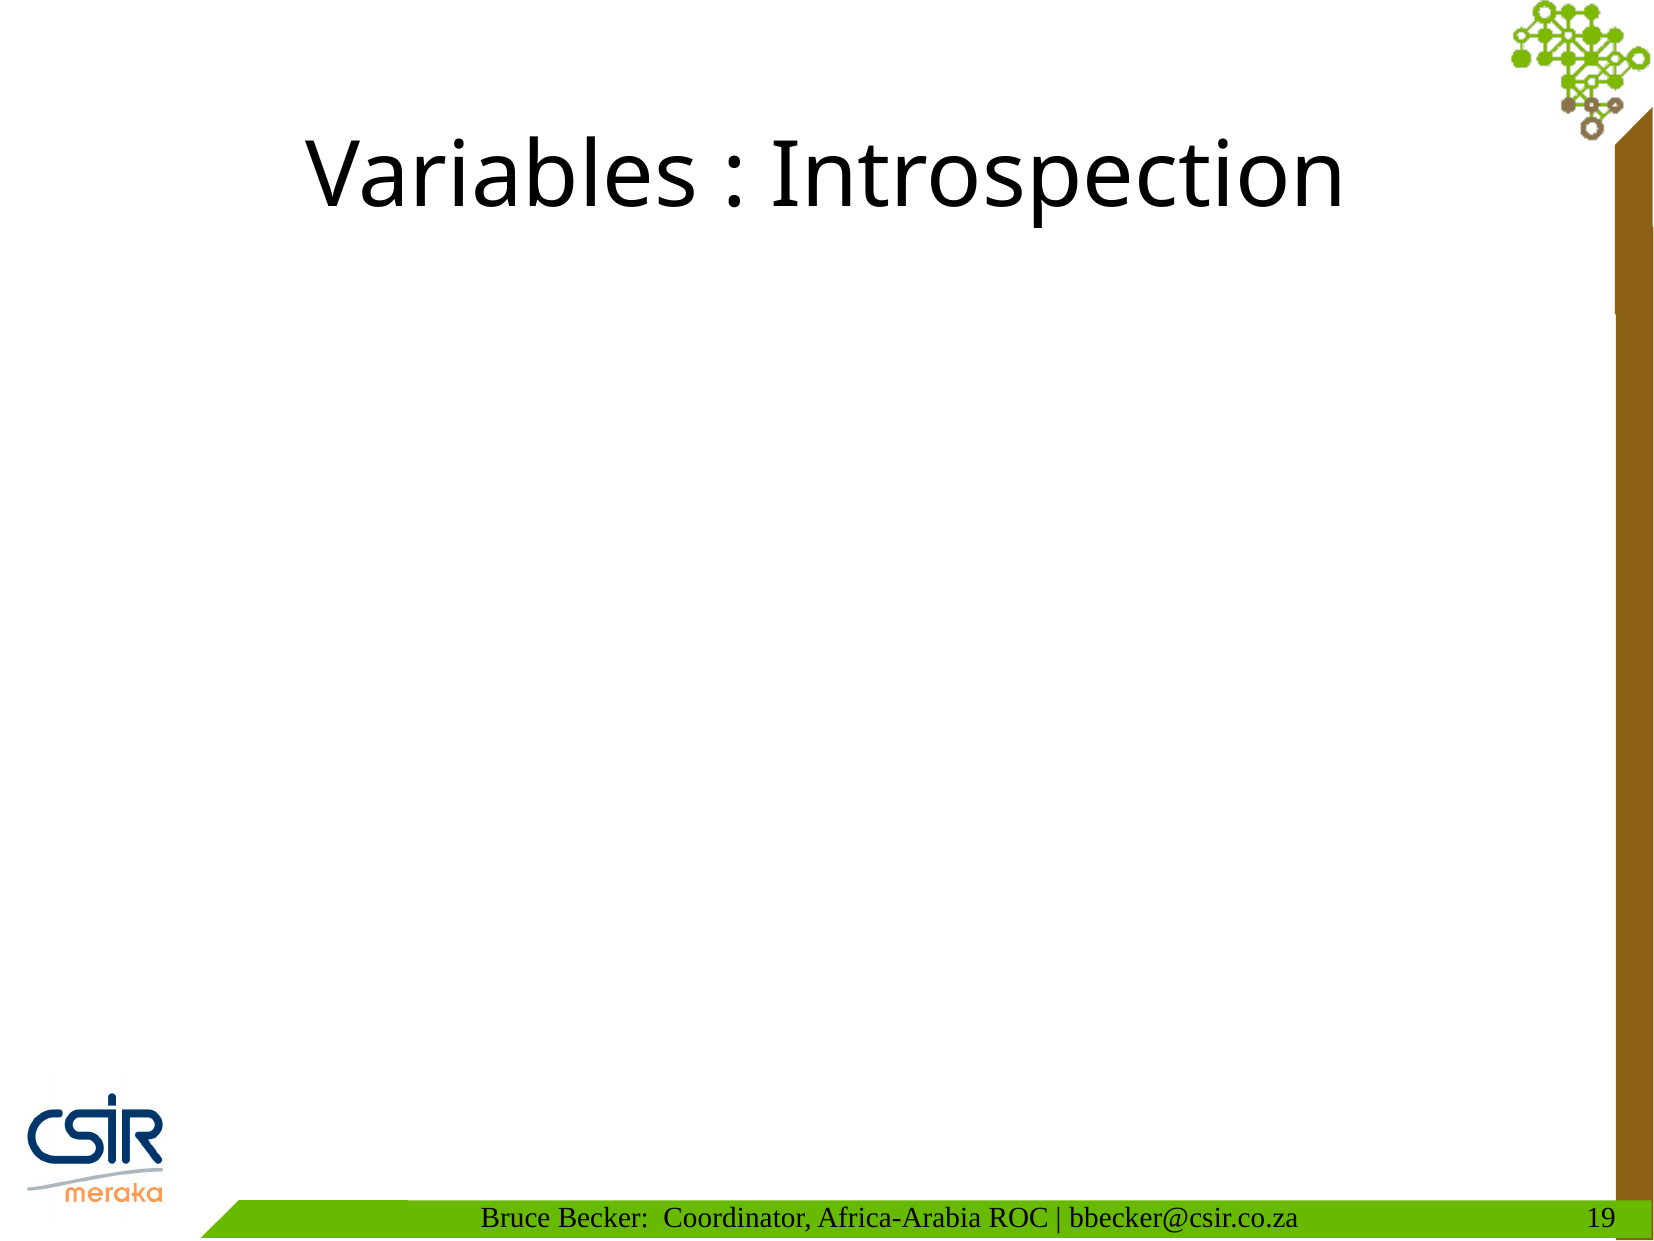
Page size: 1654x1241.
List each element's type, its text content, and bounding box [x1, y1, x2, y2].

title Variables : Introspection [82, 67, 1571, 275]
picture [1503, 0, 1654, 144]
picture [12, 1074, 178, 1225]
